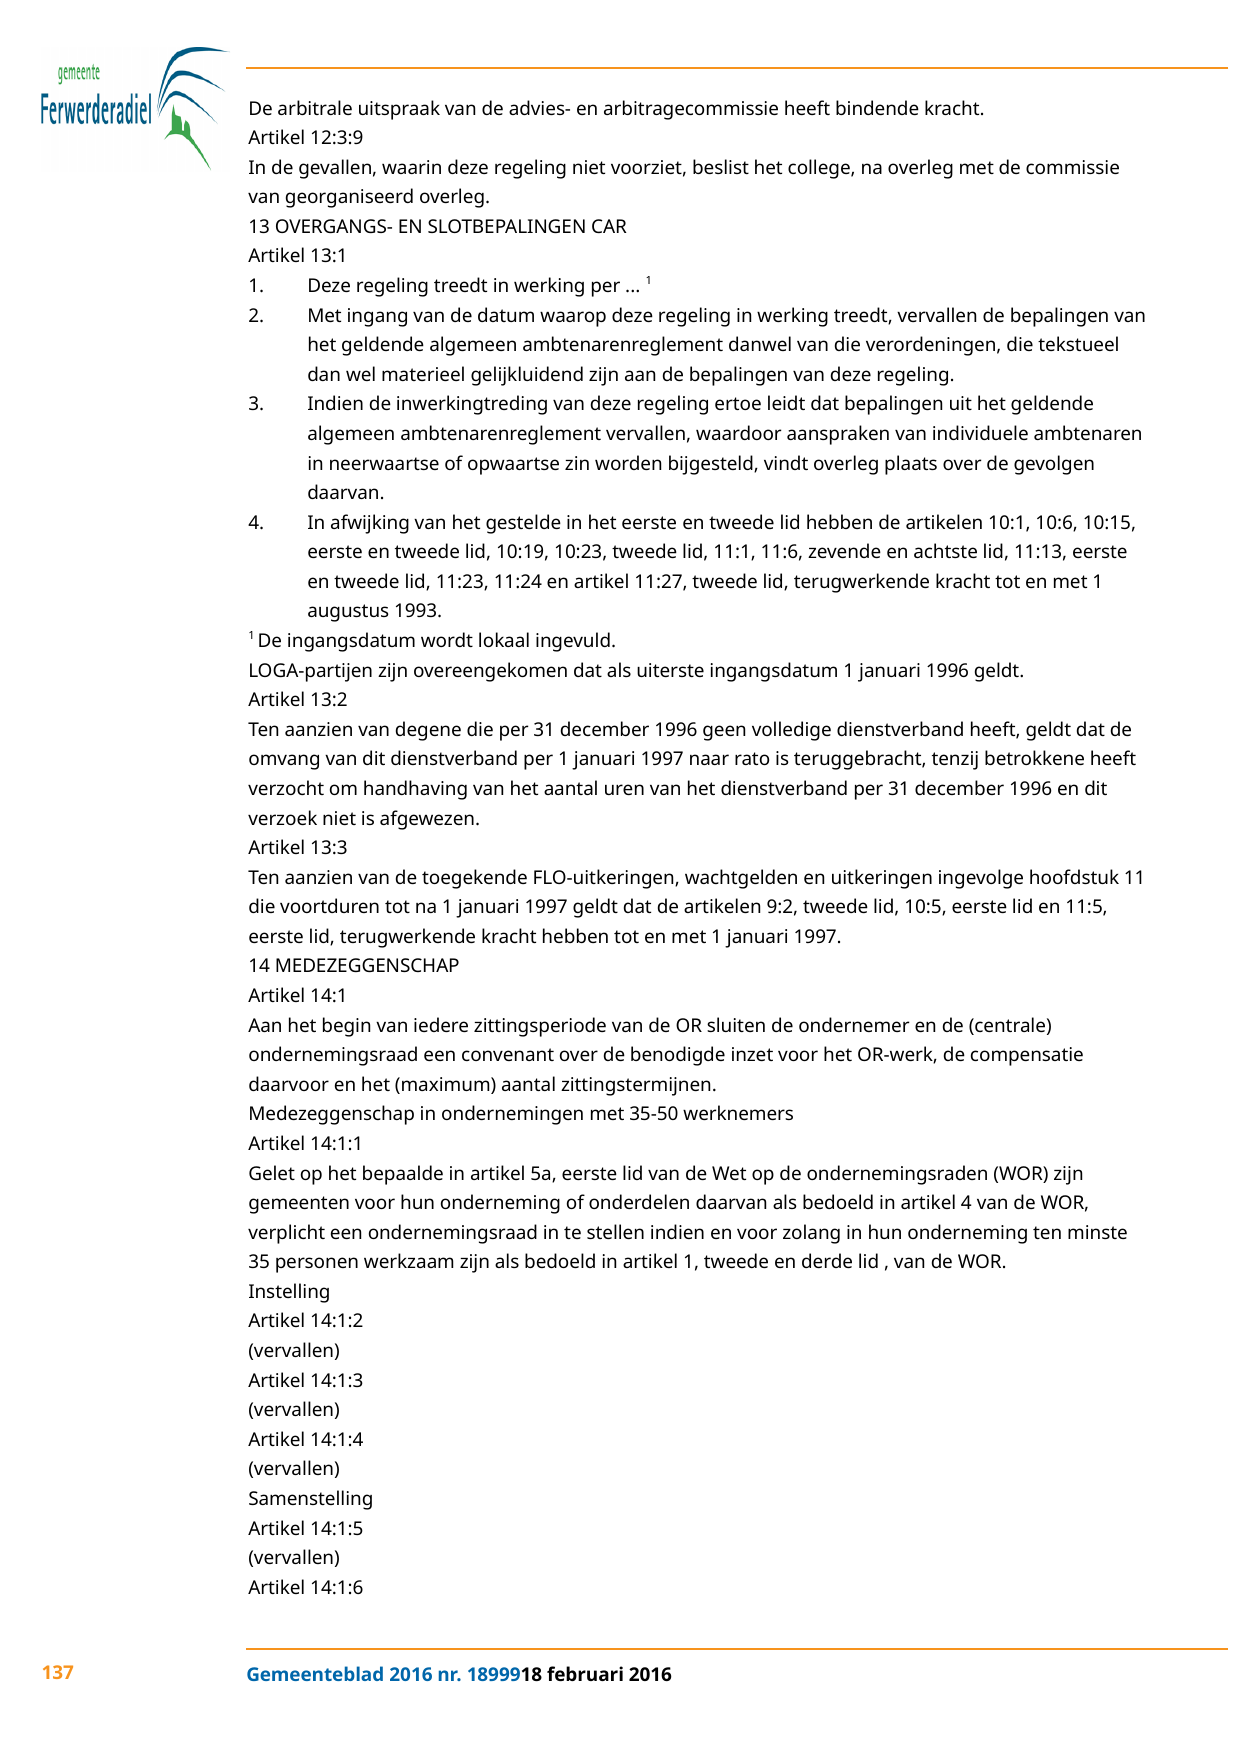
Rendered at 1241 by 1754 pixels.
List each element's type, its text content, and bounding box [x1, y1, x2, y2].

text De arbitrale uitspraak van de advies- en arbitragecommissie heeft bindende kracht. [248, 95, 1152, 121]
text Artikel 13:2 [248, 686, 1152, 712]
list Indien de inwerkingtreding van deze regeling ertoe leidt dat bepalingen uit het geldende algemeen ambtenarenreglement vervallen, waardoor aanspraken van individuele ambtenaren in neerwaartse of opwaartse zin worden bijgesteld, vindt overleg plaats over de gevolgen daarvan. [248, 391, 1152, 505]
text (vervallen) [248, 1337, 1152, 1363]
text LOGA-partijen zijn overeengekomen dat als uiterste ingangsdatum 1 januari 1996 geldt. [248, 657, 1152, 683]
text 1 De ingangsdatum wordt lokaal ingevuld. [248, 627, 1152, 653]
text Aan het begin van iedere zittingsperiode van de OR sluiten de ondernemer en de (centrale) ondernemingsraad een convenant over de benodigde inzet voor het OR-werk, de compensatie daarvoor en het (maximum) aantal zittingstermijnen. [248, 1012, 1152, 1097]
text Artikel 14:1 [248, 982, 1152, 1008]
list Met ingang van de datum waarop deze regeling in werking treedt, vervallen de bepalingen van het geldende algemeen ambtenarenreglement danwel van die verordeningen, die tekstueel dan wel materieel gelijkluidend zijn aan de bepalingen van deze regeling. [248, 302, 1152, 387]
text In de gevallen, waarin deze regeling niet voorziet, beslist het college, na overleg met de commissie van georganiseerd overleg. [248, 154, 1152, 209]
text 14 MEDEZEGGENSCHAP [248, 953, 1152, 978]
text 13 OVERGANGS- EN SLOTBEPALINGEN CAR [248, 213, 1152, 239]
list In afwijking van het gestelde in het eerste en tweede lid hebben de artikelen 10:1, 10:6, 10:15, eerste en tweede lid, 10:19, 10:23, tweede lid, 11:1, 11:6, zevende en achtste lid, 11:13, eerste en tweede lid, 11:23, 11:24 en artikel 11:27, tweede lid, terugwerkende kracht tot en met 1 augustus 1993. [248, 509, 1152, 623]
picture [41, 47, 231, 172]
text Medezeggenschap in ondernemingen met 35-50 werknemers [248, 1101, 1152, 1126]
text Artikel 14:1:6 [248, 1574, 1152, 1600]
text Artikel 13:3 [248, 834, 1152, 860]
text Artikel 14:1:2 [248, 1308, 1152, 1333]
text Gelet op het bepaalde in artikel 5a, eerste lid van de Wet op de ondernemingsraden (WOR) zijn gemeenten voor hun onderneming of onderdelen daarvan als bedoeld in artikel 4 van de WOR, verplicht een ondernemingsraad in te stellen indien en voor zolang in hun onderneming ten minste 35 personen werkzaam zijn als bedoeld in artikel 1, tweede en derde lid , van de WOR. [248, 1160, 1152, 1274]
text Artikel 13:1 [248, 243, 1152, 268]
text (vervallen) [248, 1456, 1152, 1481]
text Instelling [248, 1278, 1152, 1304]
text Samenstelling [248, 1485, 1152, 1511]
text Artikel 14:1:4 [248, 1426, 1152, 1452]
text Ten aanzien van de toegekende FLO-uitkeringen, wachtgelden en uitkeringen ingevolge hoofdstuk 11 die voortduren tot na 1 januari 1997 geldt dat de artikelen 9:2, tweede lid, 10:5, eerste lid en 11:5, eerste lid, terugwerkende kracht hebben tot en met 1 januari 1997. [248, 864, 1152, 949]
text Artikel 12:3:9 [248, 124, 1152, 150]
list Deze regeling treedt in werking per ... 1 [248, 272, 1152, 298]
text Ten aanzien van degene die per 31 december 1996 geen volledige dienstverband heeft, geldt dat de omvang van dit dienstverband per 1 januari 1997 naar rato is teruggebracht, tenzij betrokkene heeft verzocht om handhaving van het aantal uren van het dienstverband per 31 december 1996 en dit verzoek niet is afgewezen. [248, 716, 1152, 831]
text (vervallen) [248, 1396, 1152, 1422]
text Artikel 14:1:3 [248, 1367, 1152, 1393]
text (vervallen) [248, 1544, 1152, 1570]
text Artikel 14:1:1 [248, 1130, 1152, 1156]
text Artikel 14:1:5 [248, 1515, 1152, 1541]
